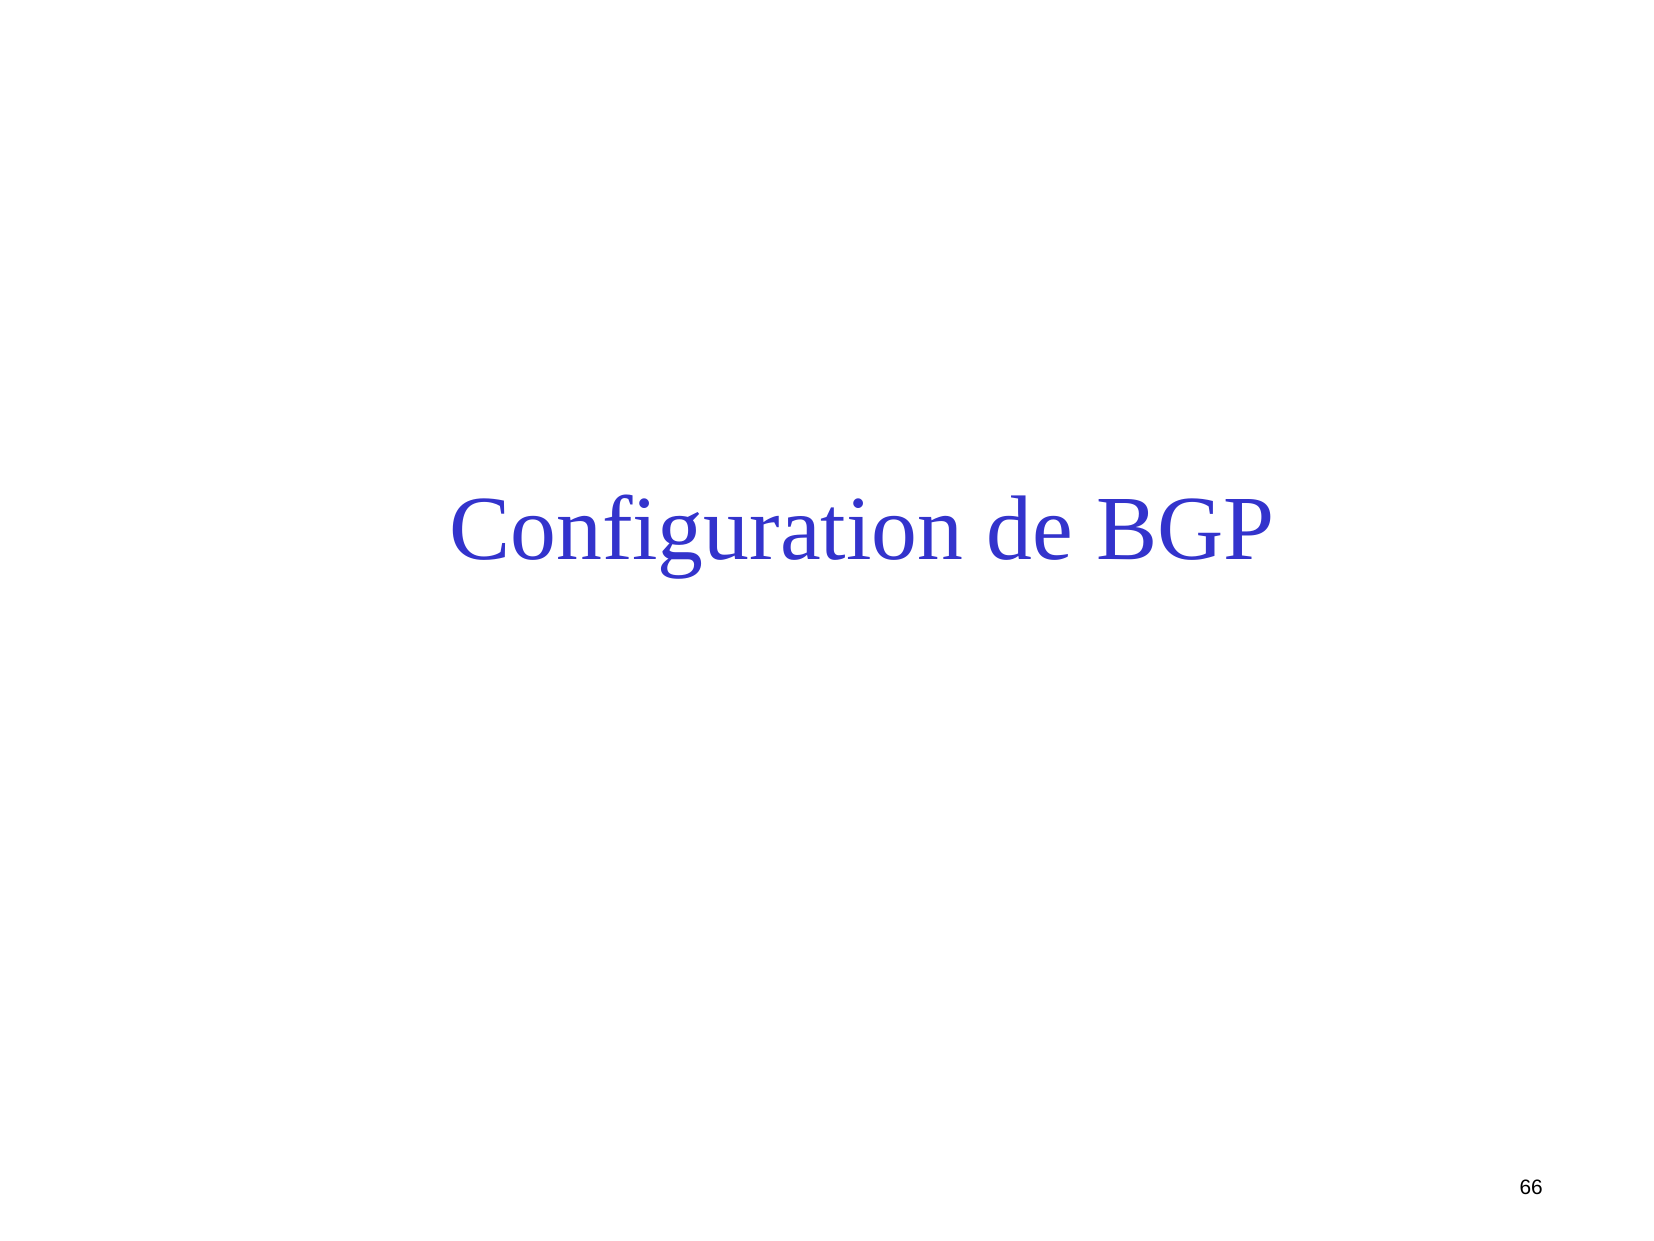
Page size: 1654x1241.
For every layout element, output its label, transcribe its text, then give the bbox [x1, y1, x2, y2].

title Configuration de BGP [169, 430, 1575, 638]
